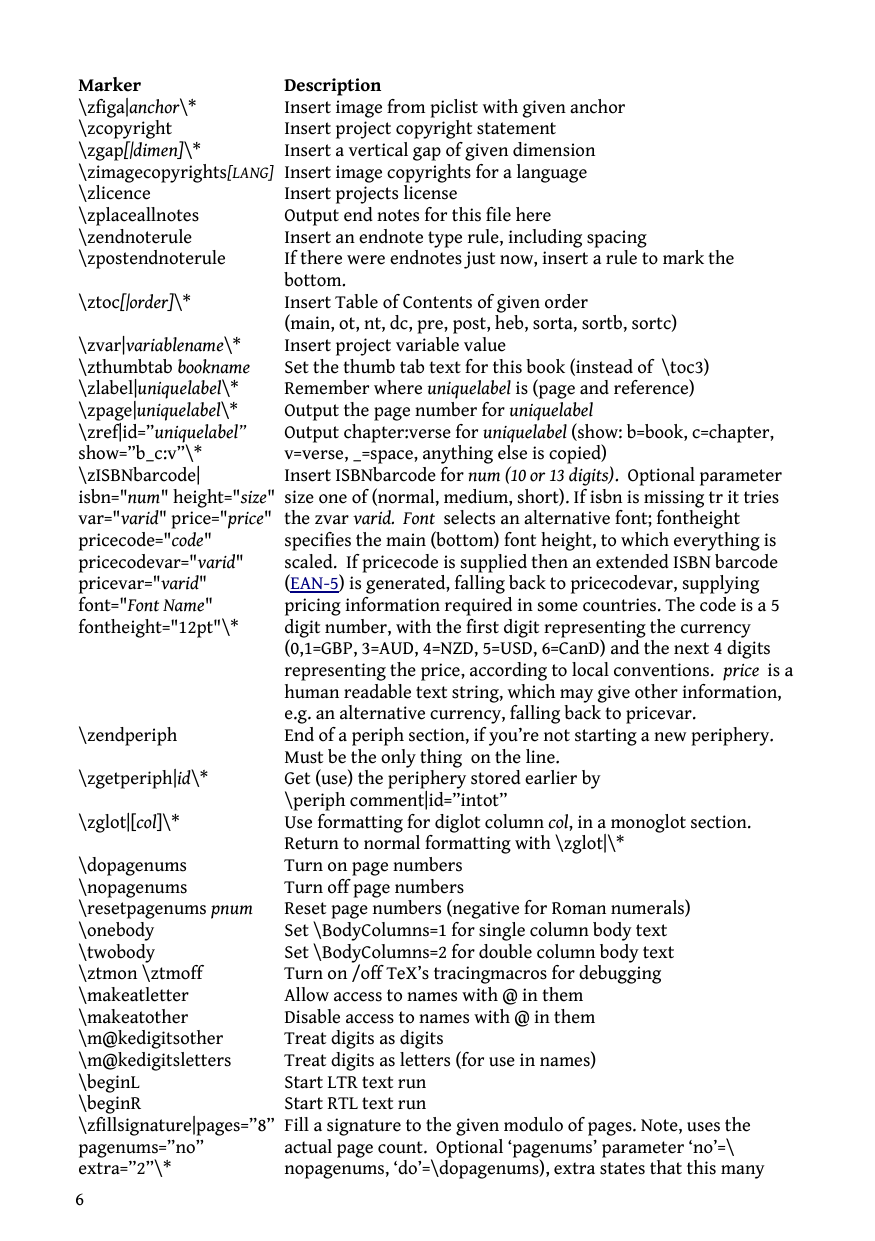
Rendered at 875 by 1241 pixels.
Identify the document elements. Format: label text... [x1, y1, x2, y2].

table_cell \beginR [75, 1093, 281, 1115]
table_cell \zgetperiph|id\* [75, 768, 281, 812]
table_cell \zcopyright [75, 118, 281, 140]
table_cell \zref|id=”uniquelabel” show=”b_c:v”\* [75, 422, 281, 465]
table_cell Insert ISBNbarcode for num (10 or 13 digits). Optional parameter size one of (normal, medium, short). If isbn is missing tr it tries the zvar varid. Font selects an alternative font; fontheight specifies the main (bottom) font height, to which everything is scaled. If pricecode is supplied then an extended ISBN barcode (EAN-5) is generated, falling back to pricecodevar, supplying pricing information required in some countries. The code is a 5 digit number, with the first digit representing the currency (0,1=GBP, 3=AUD, 4=NZD, 5=USD, 6=CanD) and the next 4 digits representing the price, according to local conventions. price is a human readable text string, which may give other information, e.g. an alternative currency, falling back to pricevar. [281, 465, 797, 725]
table_cell Use formatting for diglot column col, in a monoglot section. Return to normal formatting with \zglot|\* [281, 812, 797, 855]
table_cell Insert image copyrights for a language [281, 162, 797, 183]
table_cell \zendnoterule [75, 227, 281, 248]
table_cell Turn off page numbers [281, 877, 797, 898]
table_cell \resetpagenums pnum [75, 898, 281, 920]
table_cell Turn on /off TeX’s tracingmacros for debugging [281, 963, 797, 985]
table_cell Insert Table of Contents of given order (main, ot, nt, dc, pre, post, heb, sorta, sortb, sortc) [281, 292, 797, 335]
table_cell Insert an endnote type rule, including spacing [281, 227, 797, 248]
table_cell Treat digits as letters (for use in names) [281, 1050, 797, 1072]
table_cell \ztmon \ztmoff [75, 963, 281, 985]
table_cell \zgap[|dimen]\* [75, 140, 281, 162]
table_cell \zendperiph [75, 725, 281, 768]
table_cell Insert image from piclist with given anchor [281, 97, 797, 118]
table_cell Insert projects license [281, 183, 797, 205]
table_cell \zpostendnoterule [75, 248, 281, 292]
table_cell \zfillsignature|pages=”8” pagenums=”no” extra=”2”\* [75, 1115, 281, 1180]
table_cell Set \BodyColumns=2 for double column body text [281, 942, 797, 963]
table_cell \zimagecopyrights[LANG] [75, 162, 281, 183]
table_cell \zglot|[col]\* [75, 812, 281, 855]
table_cell Get (use) the periphery stored earlier by \periph comment|id=”intot” [281, 768, 797, 812]
table_cell Reset page numbers (negative for Roman numerals) [281, 898, 797, 920]
table_cell \zISBNbarcode|isbn="num" height="size" var="varid" price="price" pricecode="code" pricecodevar="varid" pricevar="varid" font="Font Name" fontheight="12pt"\* [75, 465, 281, 725]
table_header Marker [75, 75, 281, 97]
table_cell Set \BodyColumns=1 for single column body text [281, 920, 797, 942]
table_cell \onebody [75, 920, 281, 942]
table_cell \nopagenums [75, 877, 281, 898]
table_cell \ztoc[|order]\* [75, 292, 281, 335]
table_cell \m@kedigitsother [75, 1028, 281, 1050]
table_cell \makeatother [75, 1007, 281, 1028]
table_cell Output the page number for uniquelabel [281, 400, 797, 422]
table_cell Start LTR text run [281, 1072, 797, 1093]
table_cell \twobody [75, 942, 281, 963]
table_cell \zlabel|uniquelabel\* [75, 378, 281, 400]
table_cell If there were endnotes just now, insert a rule to mark the bottom. [281, 248, 797, 292]
table_cell \zthumbtab bookname [75, 357, 281, 378]
table_cell Insert a vertical gap of given dimension [281, 140, 797, 162]
table_cell Remember where uniquelabel is (page and reference) [281, 378, 797, 400]
table_cell \makeatletter [75, 985, 281, 1007]
table_cell Disable access to names with @ in them [281, 1007, 797, 1028]
table_cell Output chapter:verse for uniquelabel (show: b=book, c=chapter, v=verse, _=space, anything else is copied) [281, 422, 797, 465]
table_cell Insert project variable value [281, 335, 797, 357]
table_cell \dopagenums [75, 855, 281, 877]
table_cell Set the thumb tab text for this book (instead of \toc3) [281, 357, 797, 378]
table_cell \zfiga|anchor\* [75, 97, 281, 118]
table_header Description [281, 75, 797, 97]
table_cell Allow access to names with @ in them [281, 985, 797, 1007]
table_cell Fill a signature to the given modulo of pages. Note, uses the actual page count. Optional ‘pagenums’ parameter ‘no’=\nopagenums, ‘do’=\dopagenums), extra states that this many [281, 1115, 797, 1180]
table_cell \zpage|uniquelabel\* [75, 400, 281, 422]
table_cell Turn on page numbers [281, 855, 797, 877]
table_cell Insert project copyright statement [281, 118, 797, 140]
table_cell Start RTL text run [281, 1093, 797, 1115]
table_cell \zlicence [75, 183, 281, 205]
table_cell Output end notes for this file here [281, 205, 797, 227]
table_cell End of a periph section, if you’re not starting a new periphery. Must be the only thing on the line. [281, 725, 797, 768]
table_cell \zvar|variablename\* [75, 335, 281, 357]
table_cell Treat digits as digits [281, 1028, 797, 1050]
table_cell \beginL [75, 1072, 281, 1093]
table_cell \zplaceallnotes [75, 205, 281, 227]
table_cell \m@kedigitsletters [75, 1050, 281, 1072]
